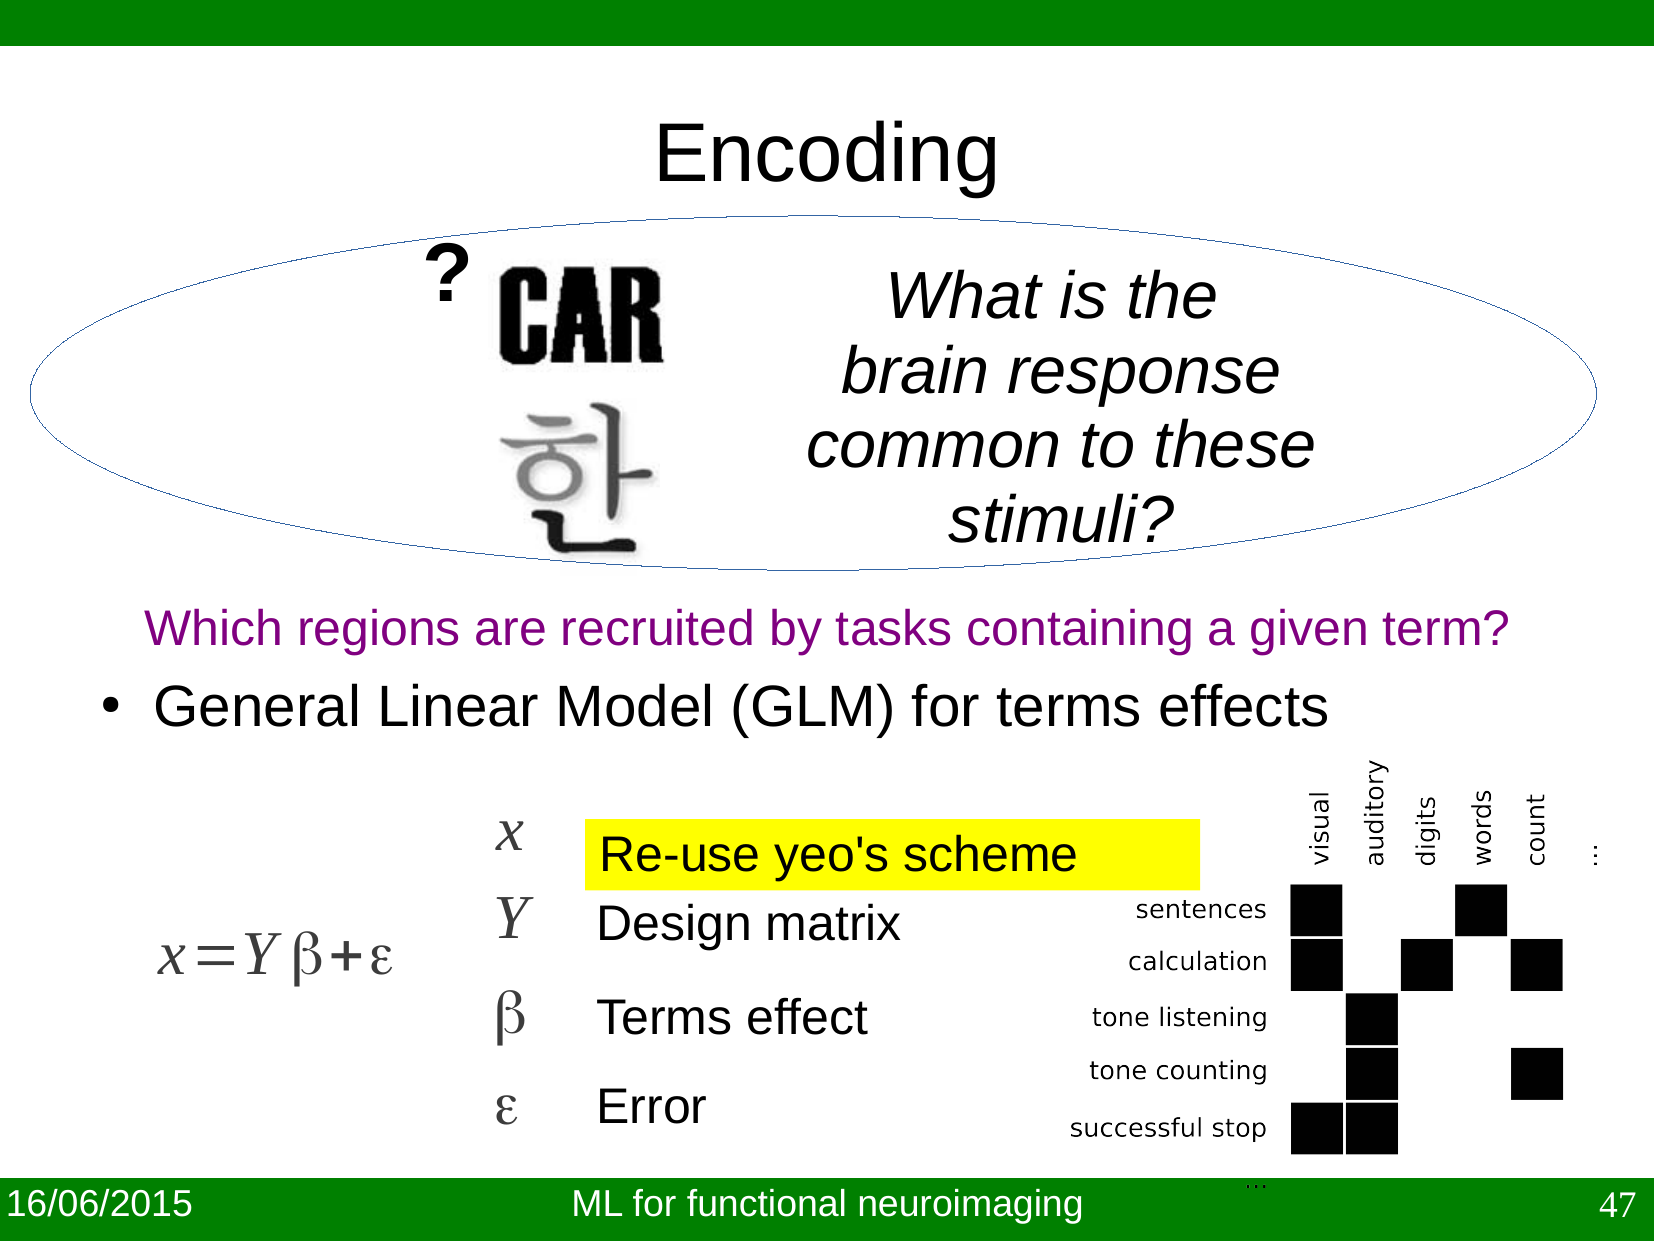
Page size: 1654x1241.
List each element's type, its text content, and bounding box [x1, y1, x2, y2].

chart [486, 988, 534, 1050]
text_box What is the brain response common to these stimuli? [791, 250, 1385, 565]
list General Linear Model (GLM) for terms effects [82, 674, 1538, 751]
text_box Error [581, 1070, 723, 1142]
text_box ? [407, 219, 489, 329]
picture [476, 248, 684, 583]
title Encoding [82, 49, 1571, 257]
text_box Conditions images [581, 804, 1023, 876]
chart [486, 1091, 527, 1127]
picture [1071, 760, 1597, 1188]
text_box Terms effect [581, 982, 883, 1054]
text_box Re-use yeo's scheme [585, 819, 1201, 891]
text_box Design matrix [581, 887, 917, 959]
chart [486, 793, 534, 864]
text_box Which regions are recruited by tasks containing a given term? [129, 592, 1527, 664]
chart [148, 917, 403, 990]
chart [486, 881, 543, 952]
